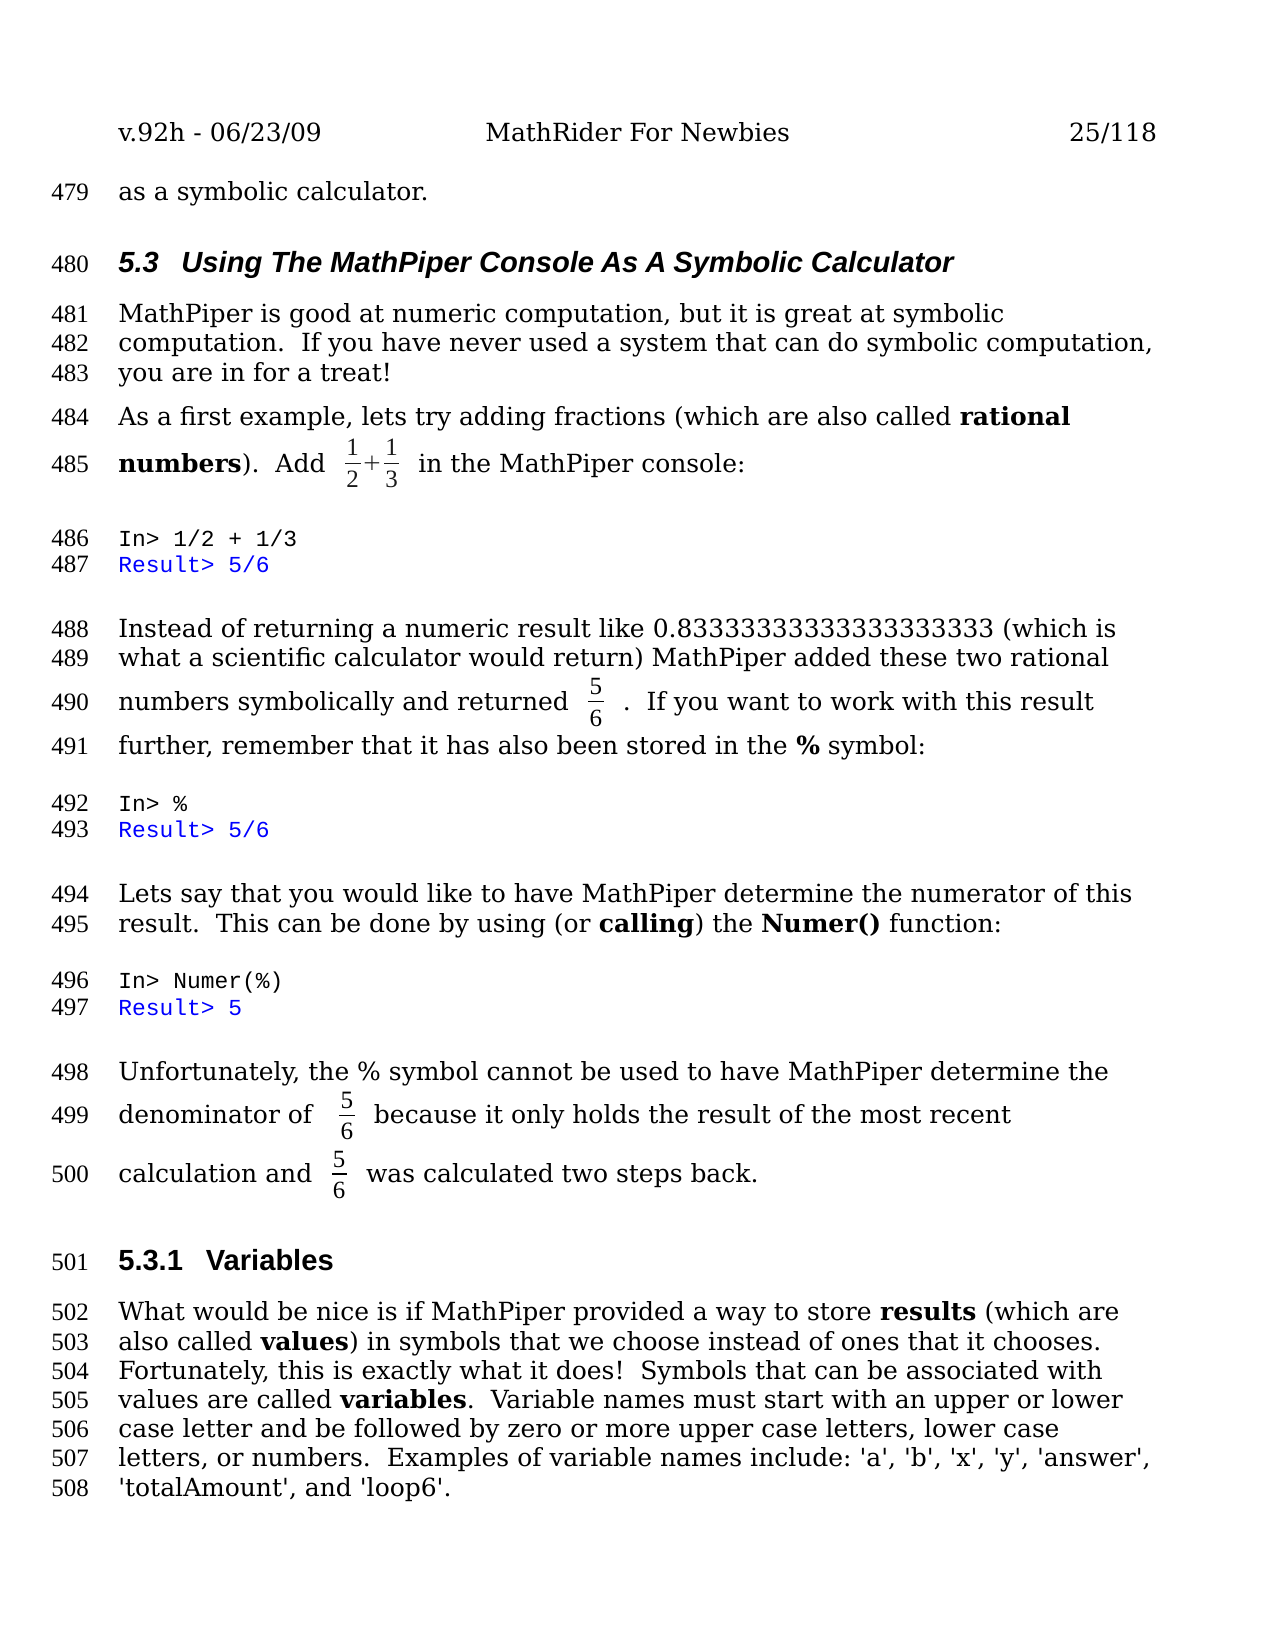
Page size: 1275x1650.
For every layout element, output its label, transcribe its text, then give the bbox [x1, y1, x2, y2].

text Result> 5/6 [118, 818, 1157, 844]
text What would be nice is if MathPiper provided a way to store results (which are also called values) in symbols that we choose instead of ones that it chooses. Fortunately, this is exactly what it does! Symbols that can be associated with values are called variables. Variable names must start with an upper or lower case letter and be followed by zero or more upper case letters, lower case letters, or numbers. Examples of variable names include: 'a', 'b', 'x', 'y', 'answer', 'totalAmount', and 'loop6'. [118, 1297, 1157, 1502]
text Lets say that you would like to have MathPiper determine the numerator of this result. This can be done by using (or calling) the Numer() function: [118, 879, 1157, 938]
text Instead of returning a numeric result like 0.83333333333333333333 (which is what a scientific calculator would return) MathPiper added these two rational numbers symbolically and returned. If you want to work with this result further, remember that it has also been stored in the % symbol: [118, 614, 1157, 761]
subtitle Using The MathPiper Console As A Symbolic Calculator [118, 245, 1157, 278]
text as a symbolic calculator. [118, 177, 1157, 206]
text Result> 5 [118, 996, 1157, 1022]
text In> % [118, 793, 1157, 818]
text Result> 5/6 [118, 553, 1157, 579]
subtitle Variables [118, 1243, 1157, 1276]
text In> 1/2 + 1/3 [118, 527, 1157, 553]
text Unfortunately, the % symbol cannot be used to have MathPiper determine the denominator of because it only holds the result of the most recent calculation andwas calculated two steps back. [118, 1057, 1157, 1203]
text MathPiper is good at numeric computation, but it is great at symbolic computation. If you have never used a system that can do symbolic computation, you are in for a treat! [118, 299, 1157, 387]
text As a first example, lets try adding fractions (which are also called rational numbers). Addin the MathPiper console: [118, 402, 1157, 495]
text In> Numer(%) [118, 970, 1157, 996]
